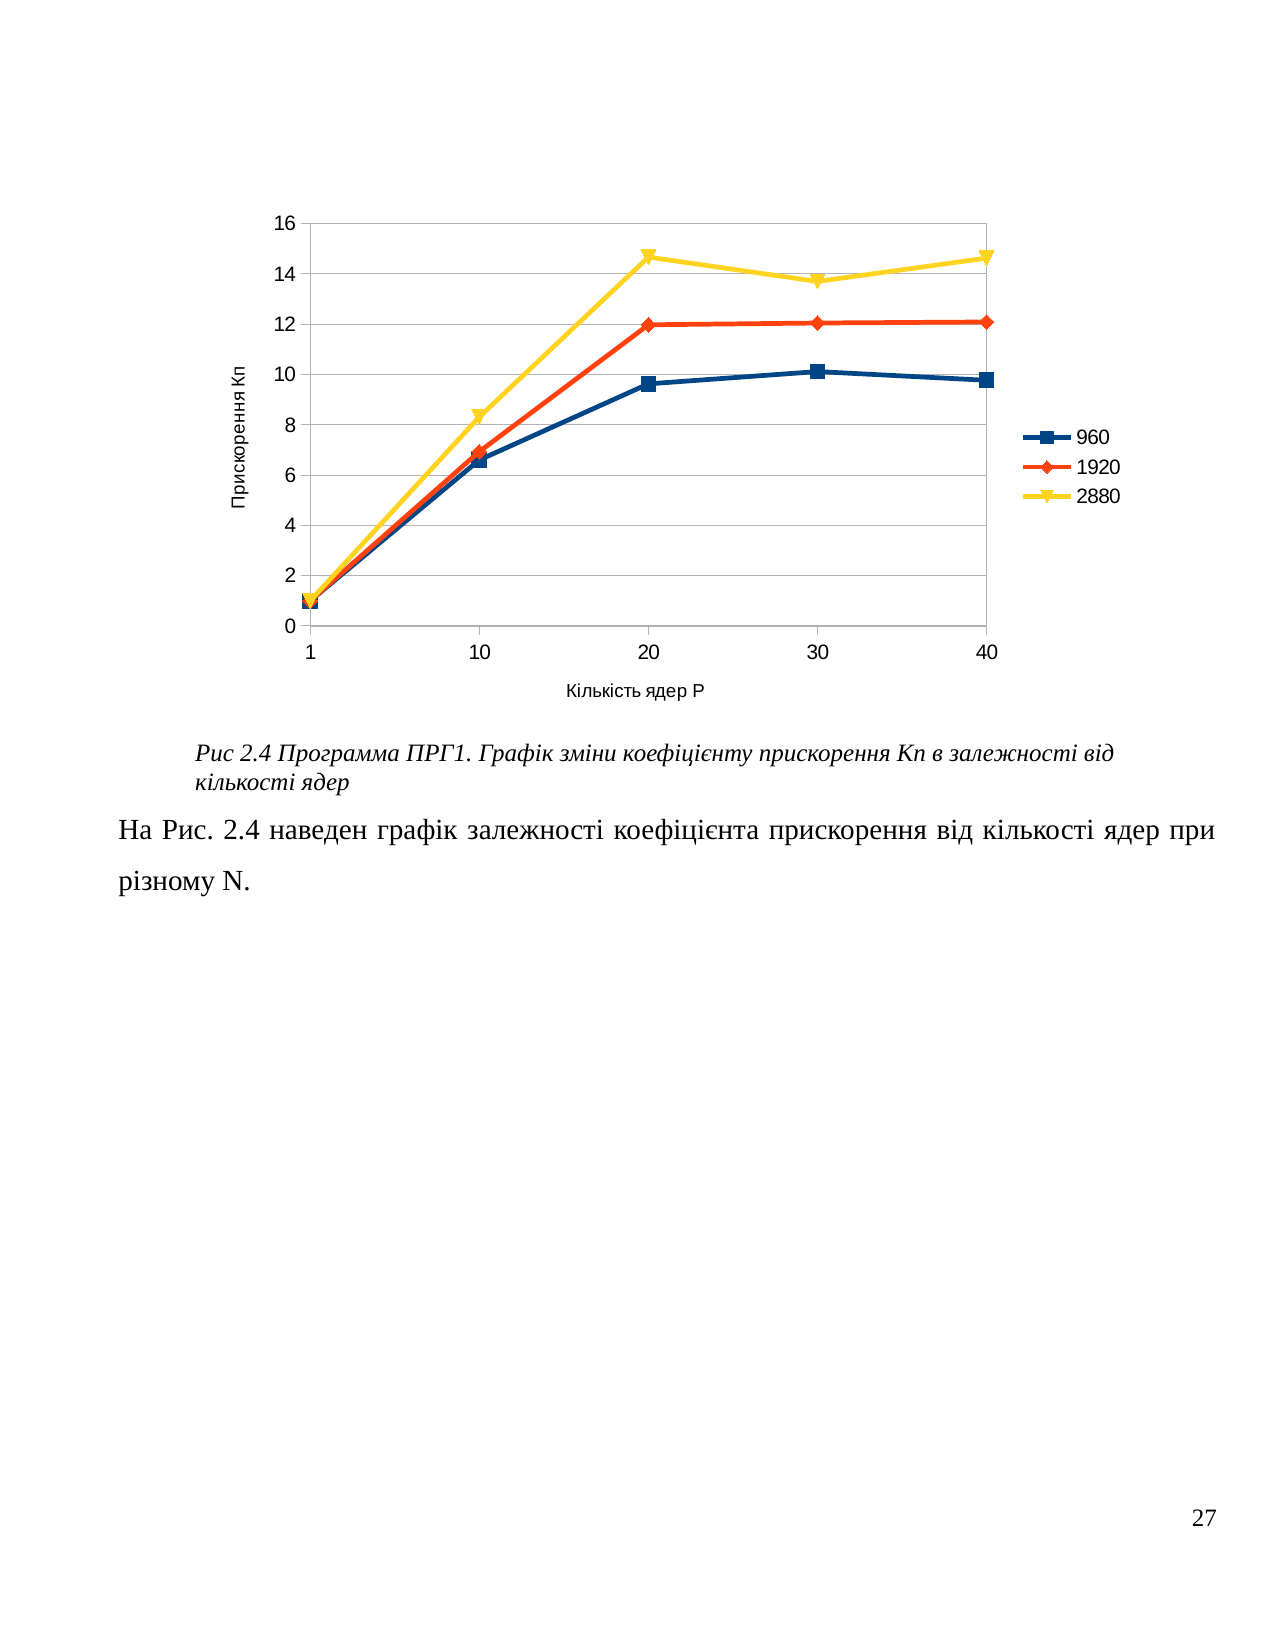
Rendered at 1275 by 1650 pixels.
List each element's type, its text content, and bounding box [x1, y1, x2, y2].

text Рис 2.4 Программа ПРГ1. Графік зміни коефіцієнту прискорення Кп в залежності від кількості ядер [195, 201, 1140, 796]
text На Рис. 2.4 наведен графік залежності коефіцієнта прискорення від кількості ядер при різному N. [118, 176, 1216, 896]
